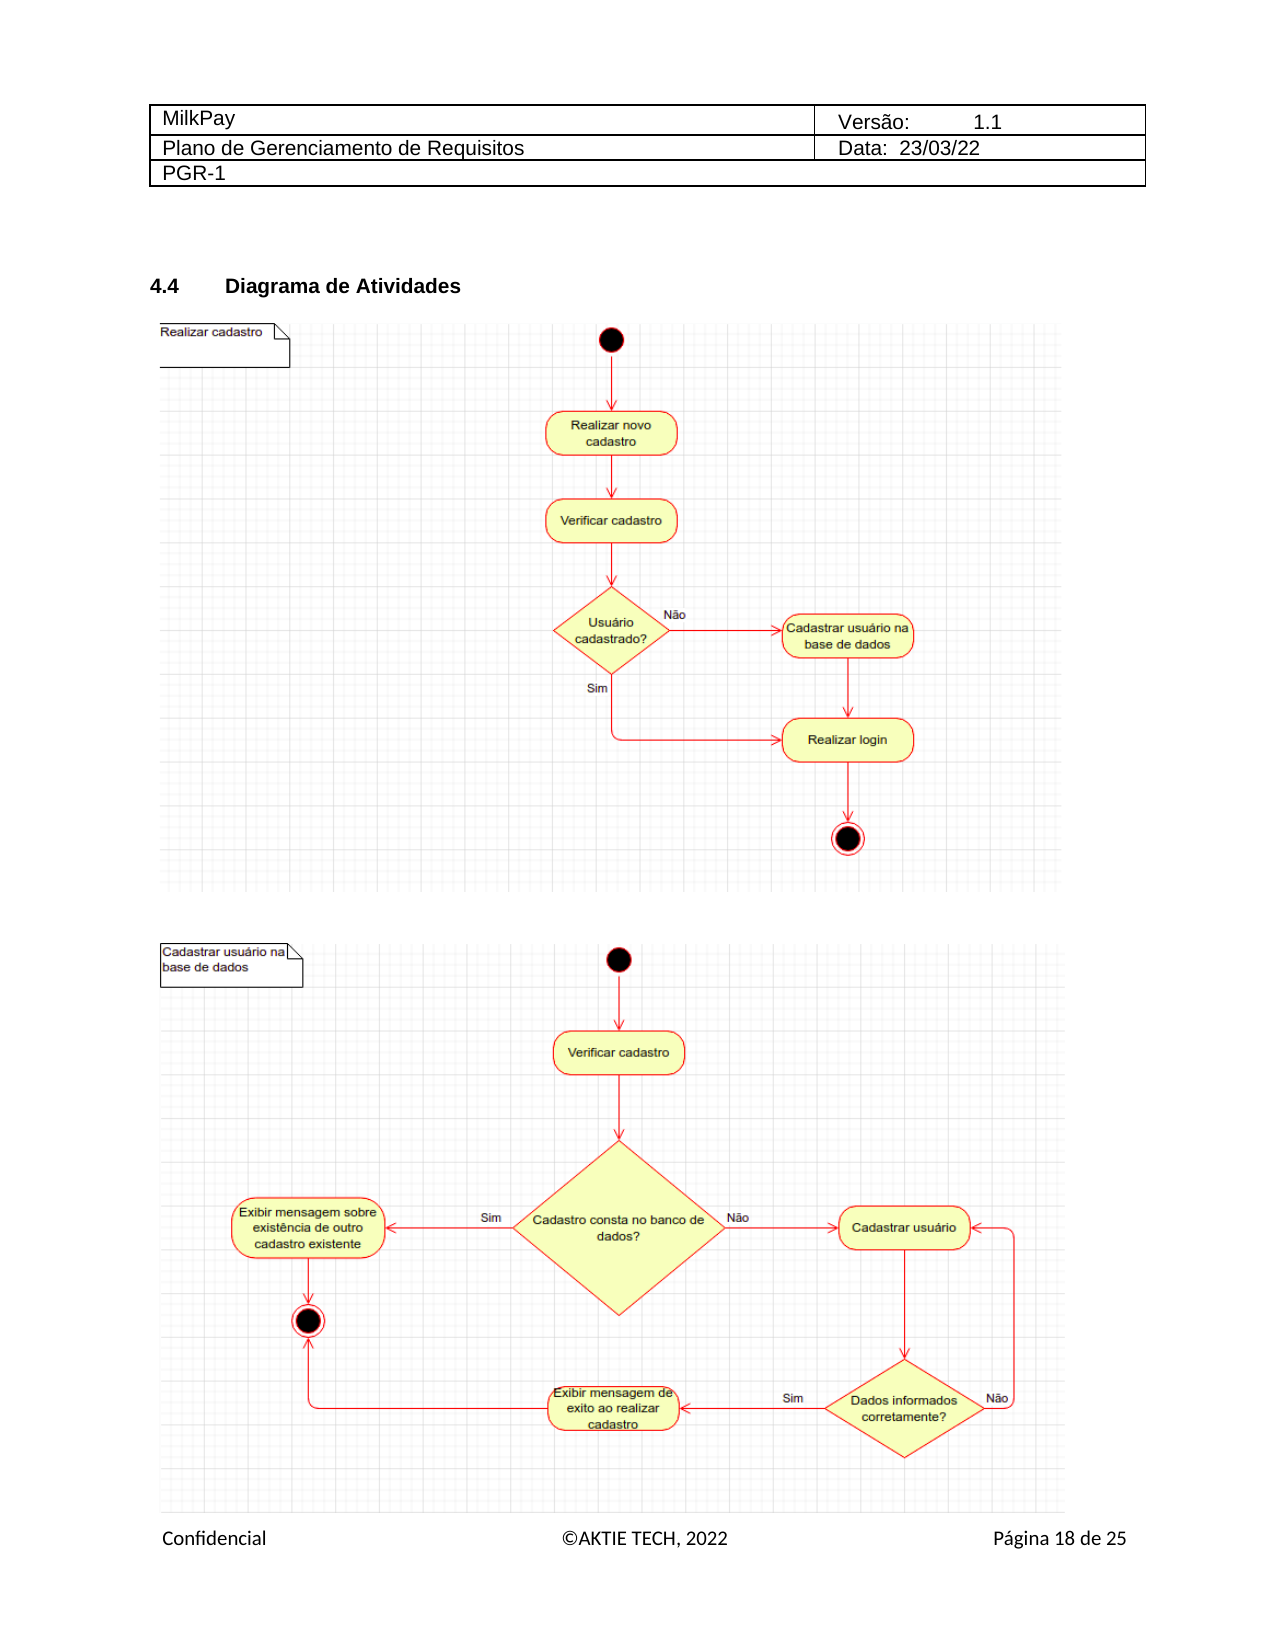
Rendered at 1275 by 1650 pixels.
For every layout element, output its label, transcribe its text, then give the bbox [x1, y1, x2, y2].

picture [159, 323, 1062, 892]
subtitle Diagrama de Atividades [150, 274, 1125, 298]
picture [159, 943, 1066, 1513]
